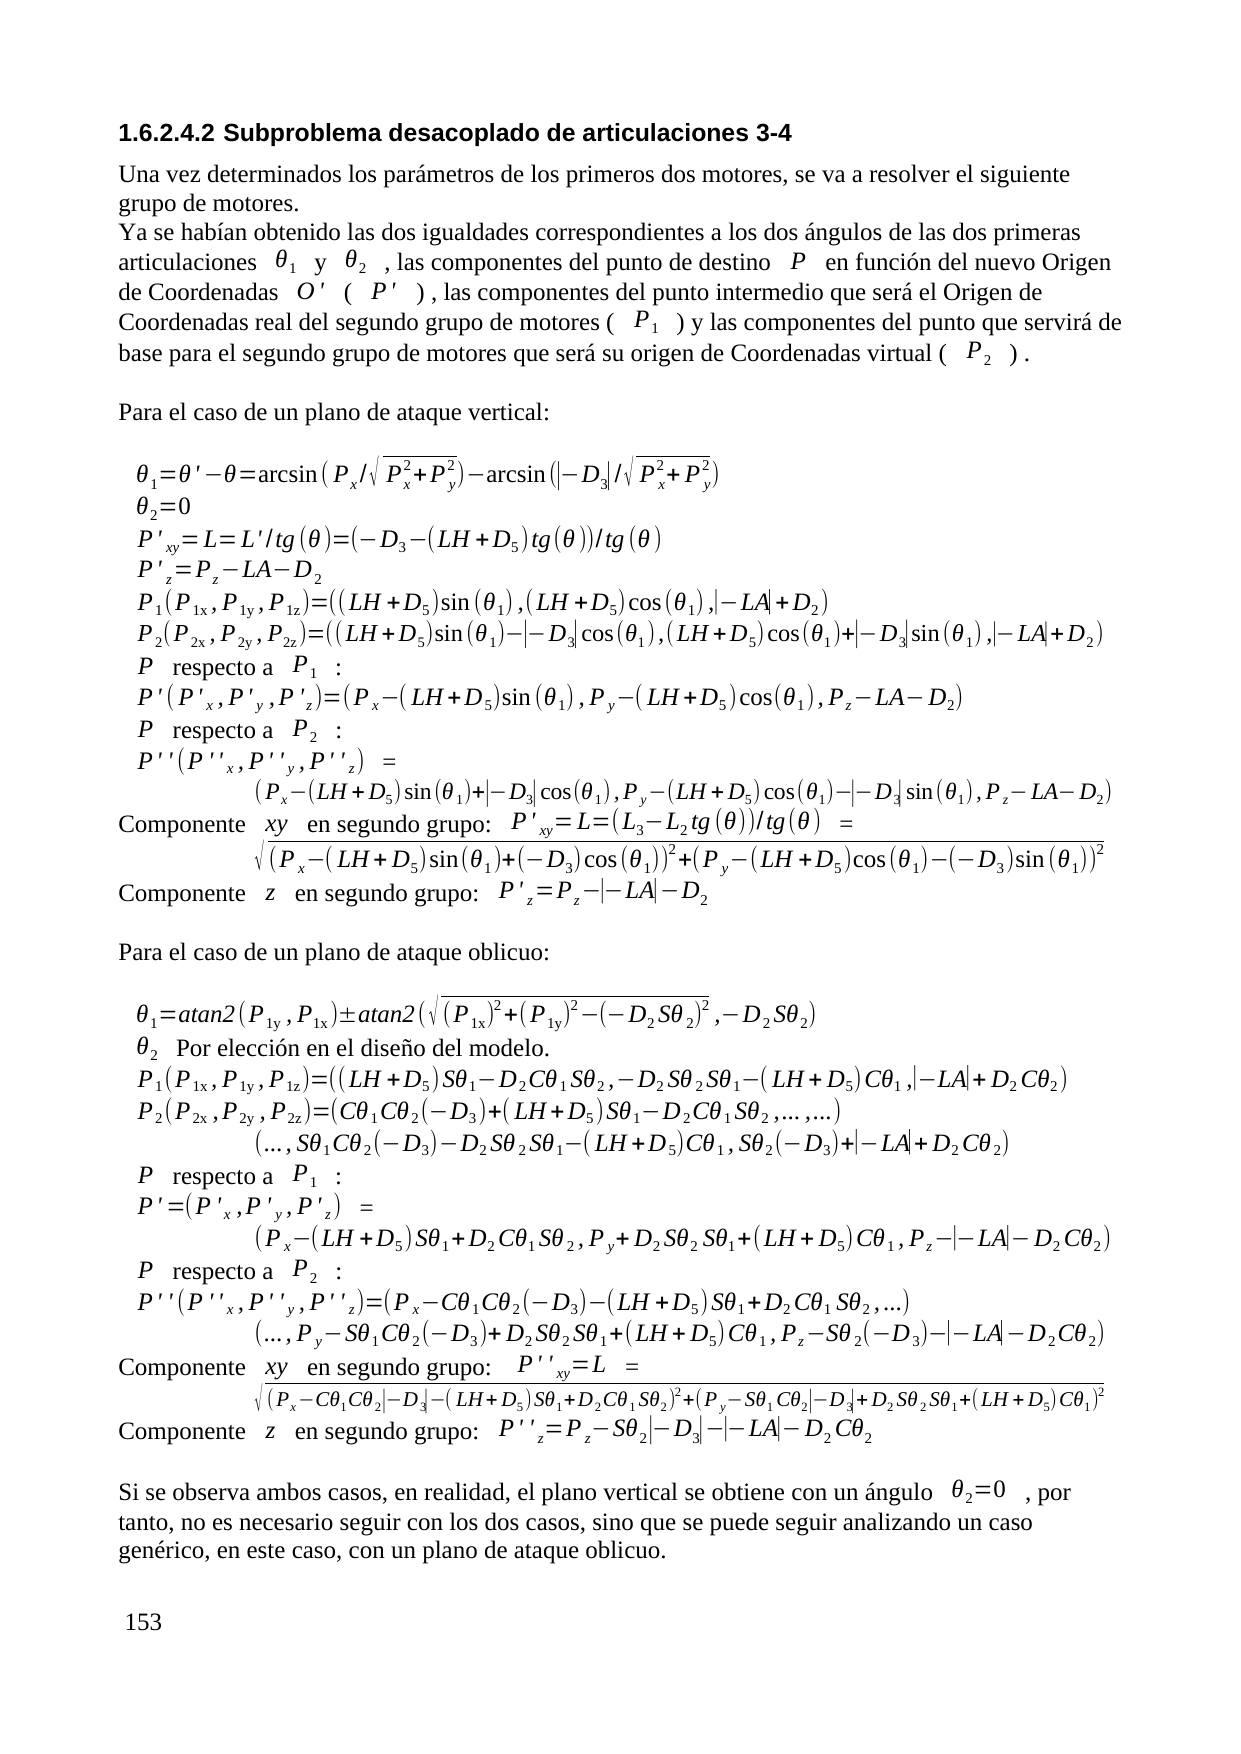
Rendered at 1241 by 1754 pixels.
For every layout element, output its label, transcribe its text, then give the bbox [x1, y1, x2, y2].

text respecto a: [118, 1159, 1122, 1191]
text Una vez determinados los parámetros de los primeros dos motores, se va a resolver el siguiente grupo de motores. [118, 159, 1122, 217]
text Componenteen segundo grupo: = [118, 1350, 1122, 1382]
text respecto a: [118, 1255, 1122, 1286]
text Componenteen segundo grupo: [118, 877, 1122, 908]
text Ya se habían obtenido las dos igualdades correspondientes a los dos ángulos de las dos primeras articulacionesy, las componentes del punto de destinoen función del nuevo Origen de Coordenadas() , las componentes del punto intermedio que será el Origen de Coordenadas real del segundo grupo de motores () y las componentes del punto que servirá de base para el segundo grupo de motores que será su origen de Coordenadas virtual () . [118, 217, 1122, 368]
text = [118, 746, 1122, 778]
text Componenteen segundo grupo: [118, 1415, 1122, 1447]
text = [118, 1191, 1122, 1223]
text Para el caso de un plano de ataque oblicuo: [118, 937, 1122, 966]
text Componenteen segundo grupo:= [118, 808, 1122, 839]
text Si se observa ambos casos, en realidad, el plano vertical se obtiene con un ángulo, por tanto, no es necesario seguir con los dos casos, sino que se puede seguir analizando un caso genérico, en este caso, con un plano de ataque oblicuo. [118, 1475, 1122, 1564]
text Para el caso de un plano de ataque vertical: [118, 397, 1122, 426]
text Por elección en el diseño del modelo. [118, 1032, 1122, 1064]
text respecto a: [118, 651, 1122, 682]
subtitle Subproblema desacoplado de articulaciones 3-4 [118, 118, 1122, 147]
text respecto a: [118, 714, 1122, 746]
